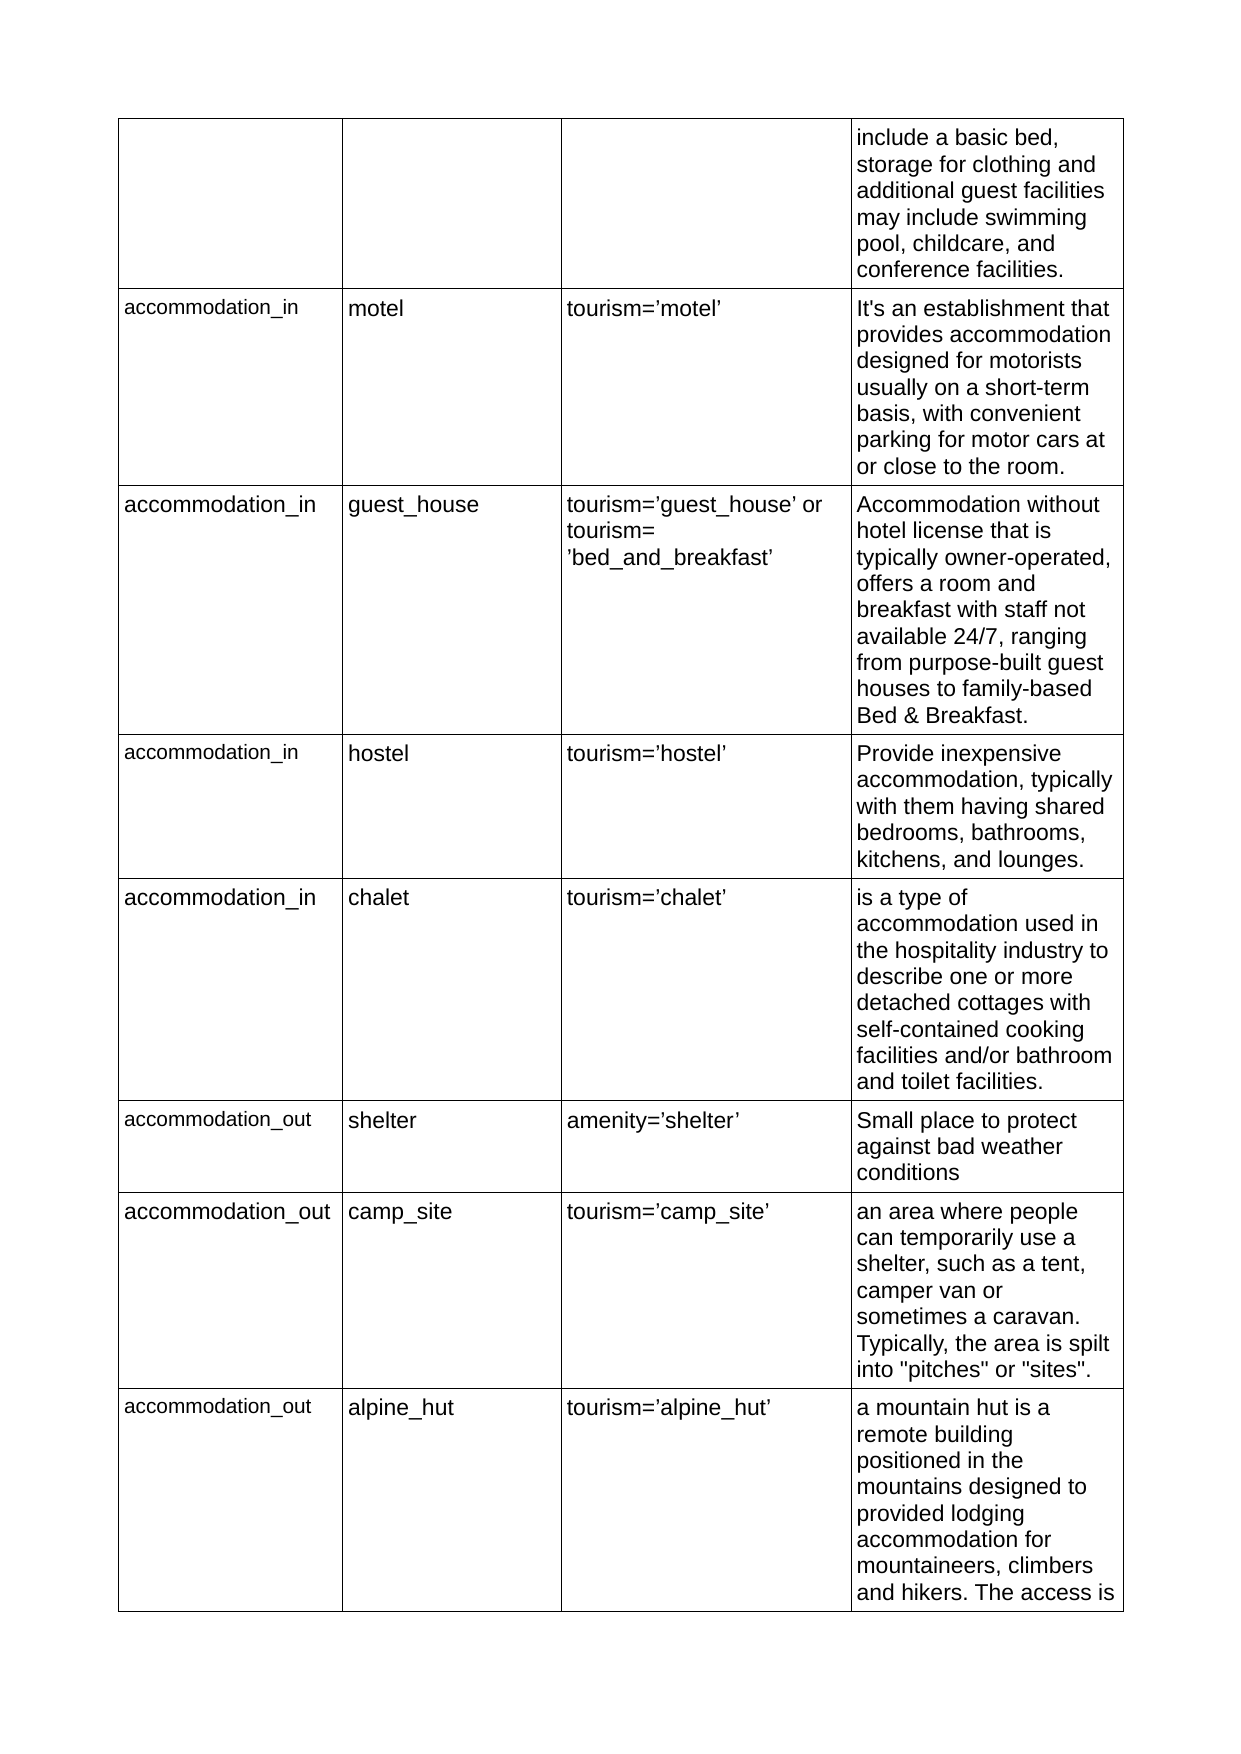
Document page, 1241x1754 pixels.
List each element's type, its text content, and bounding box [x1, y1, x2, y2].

table_cell accommodation_out [119, 1101, 342, 1191]
table_cell tourism=’hostel’ [562, 735, 851, 878]
table_cell amenity=’shelter’ [562, 1101, 851, 1191]
table_cell accommodation_out [119, 1389, 342, 1611]
table_cell motel [343, 289, 561, 485]
table_cell tourism=’guest_house’ or tourism= ’bed_and_breakfast’ [562, 486, 851, 734]
table_cell accommodation_in [119, 289, 342, 485]
table_cell chalet [343, 879, 561, 1100]
table_cell alpine_hut [343, 1389, 561, 1611]
table_cell is a type of accommodation used in the hospitality industry to describe one or more detached cottages with self-contained cooking facilities and/or bathroom and toilet facilities. [852, 879, 1123, 1100]
table_cell It's an establishment that provides accommodation designed for motorists usually on a short-term basis, with convenient parking for motor cars at or close to the room. [852, 289, 1123, 485]
table_cell hostel [343, 735, 561, 878]
table_cell a mountain hut is a remote building positioned in the mountains designed to provided lodging accommodation for mountaineers, climbers and hikers. The access is [852, 1389, 1123, 1611]
table_cell include a basic bed, storage for clothing and additional guest facilities may include swimming pool, childcare, and conference facilities. [852, 119, 1123, 288]
table_cell tourism=’alpine_hut’ [562, 1389, 851, 1611]
table_cell tourism=’motel’ [562, 289, 851, 485]
table_cell an area where people can temporarily use a shelter, such as a tent, camper van or sometimes a caravan. Typically, the area is spilt into "pitches" or "sites". [852, 1193, 1123, 1388]
table_cell accommodation_out [119, 1193, 342, 1388]
table_cell accommodation_in [119, 486, 342, 734]
table_cell guest_house [343, 486, 561, 734]
table_cell shelter [343, 1101, 561, 1191]
table_cell [343, 119, 561, 288]
table_cell Provide inexpensive accommodation, typically with them having shared bedrooms, bathrooms, kitchens, and lounges. [852, 735, 1123, 878]
table_cell accommodation_in [119, 735, 342, 878]
table_cell [119, 119, 342, 288]
table_cell Accommodation without hotel license that is typically owner-operated, offers a room and breakfast with staff not available 24/7, ranging from purpose-built guest houses to family-based Bed & Breakfast. [852, 486, 1123, 734]
table_cell camp_site [343, 1193, 561, 1388]
table_cell [562, 119, 851, 288]
table_cell tourism=’chalet’ [562, 879, 851, 1100]
table_cell tourism=’camp_site’ [562, 1193, 851, 1388]
table_cell accommodation_in [119, 879, 342, 1100]
table_cell Small place to protect against bad weather conditions [852, 1101, 1123, 1191]
